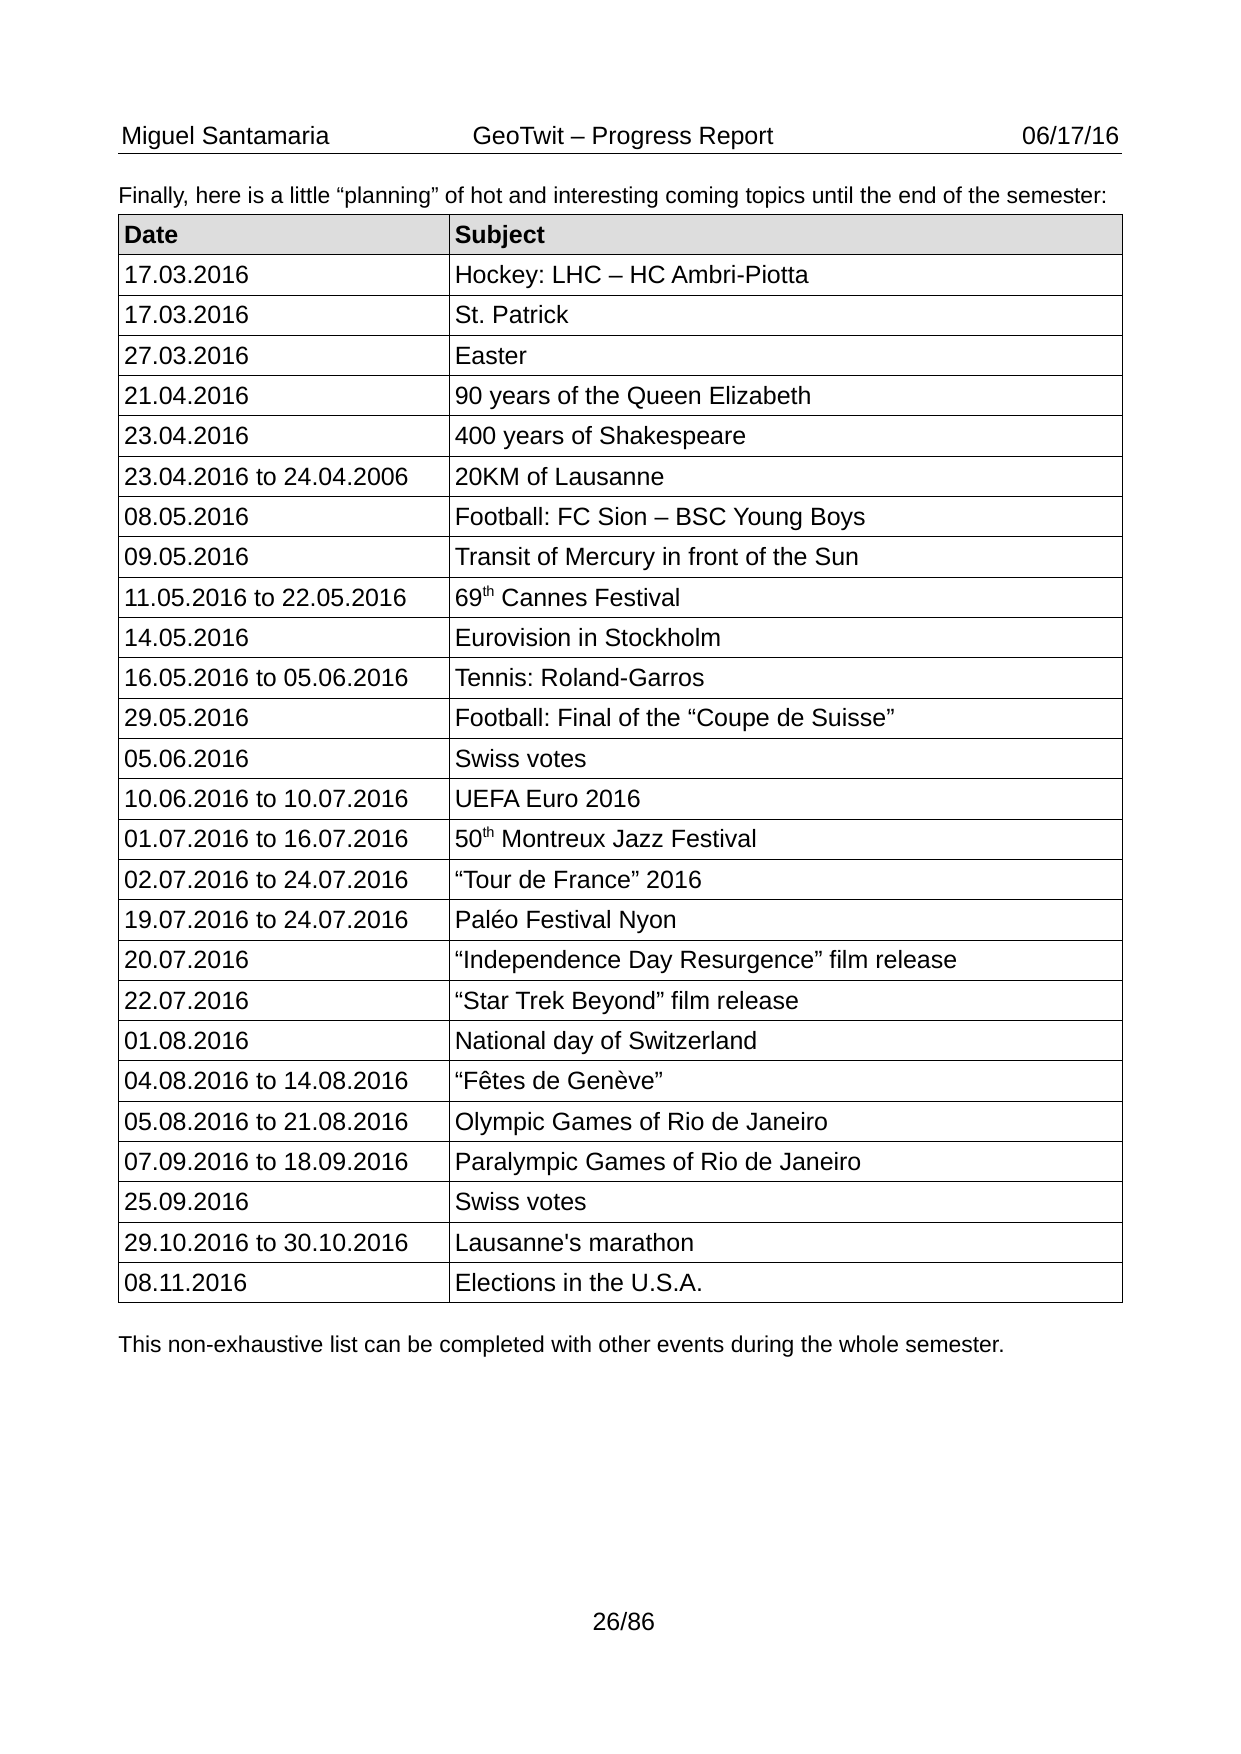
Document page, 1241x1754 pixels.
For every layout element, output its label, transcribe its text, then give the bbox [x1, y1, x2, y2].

table_cell Football: Final of the “Coupe de Suisse” [450, 699, 1122, 738]
table_cell 69th Cannes Festival [450, 578, 1122, 617]
table_cell 05.06.2016 [119, 739, 449, 778]
table_cell 22.07.2016 [119, 981, 449, 1020]
table_cell 27.03.2016 [119, 336, 449, 375]
table_cell 25.09.2016 [119, 1182, 449, 1222]
table_cell 14.05.2016 [119, 618, 449, 657]
table_cell 20KM of Lausanne [450, 457, 1122, 496]
table_cell 02.07.2016 to 24.07.2016 [119, 860, 449, 899]
table_cell 50th Montreux Jazz Festival [450, 820, 1122, 859]
table_cell “Star Trek Beyond” film release [450, 981, 1122, 1020]
table_cell 400 years of Shakespeare [450, 416, 1122, 456]
table_cell “Tour de France” 2016 [450, 860, 1122, 899]
table_cell 20.07.2016 [119, 941, 449, 980]
table_cell Easter [450, 336, 1122, 375]
table_cell 07.09.2016 to 18.09.2016 [119, 1142, 449, 1181]
table_cell 11.05.2016 to 22.05.2016 [119, 578, 449, 617]
table_cell 08.05.2016 [119, 497, 449, 536]
table_cell 29.10.2016 to 30.10.2016 [119, 1223, 449, 1262]
table_cell 29.05.2016 [119, 699, 449, 738]
table_cell Football: FC Sion – BSC Young Boys [450, 497, 1122, 536]
table_cell “Fêtes de Genève” [450, 1061, 1122, 1101]
table_cell 01.07.2016 to 16.07.2016 [119, 820, 449, 859]
text This non-exhaustive list can be completed with other events during the whole semester. [118, 1331, 1122, 1357]
text Finally, here is a little “planning” of hot and interesting coming topics until the end of the semester: [118, 182, 1122, 209]
table_cell UEFA Euro 2016 [450, 779, 1122, 818]
table_cell St. Patrick [450, 296, 1122, 335]
table_cell Paralympic Games of Rio de Janeiro [450, 1142, 1122, 1181]
table_cell Tennis: Roland-Garros [450, 658, 1122, 698]
table_cell 09.05.2016 [119, 537, 449, 577]
table_header Date [119, 215, 449, 254]
table_cell 19.07.2016 to 24.07.2016 [119, 900, 449, 939]
table_cell Olympic Games of Rio de Janeiro [450, 1102, 1122, 1141]
table_header Subject [450, 215, 1122, 254]
table_cell Swiss votes [450, 739, 1122, 778]
table_cell Hockey: LHC – HC Ambri-Piotta [450, 255, 1122, 294]
table_cell 01.08.2016 [119, 1021, 449, 1060]
table_cell Lausanne's marathon [450, 1223, 1122, 1262]
table_cell 23.04.2016 to 24.04.2006 [119, 457, 449, 496]
table_cell Swiss votes [450, 1182, 1122, 1222]
table_cell Eurovision in Stockholm [450, 618, 1122, 657]
table_cell 05.08.2016 to 21.08.2016 [119, 1102, 449, 1141]
table_cell 21.04.2016 [119, 376, 449, 415]
table_cell “Independence Day Resurgence” film release [450, 941, 1122, 980]
table_cell National day of Switzerland [450, 1021, 1122, 1060]
table_cell 08.11.2016 [119, 1263, 449, 1302]
table_cell 17.03.2016 [119, 296, 449, 335]
table_cell 16.05.2016 to 05.06.2016 [119, 658, 449, 698]
table_cell 90 years of the Queen Elizabeth [450, 376, 1122, 415]
table_cell Paléo Festival Nyon [450, 900, 1122, 939]
table_cell 04.08.2016 to 14.08.2016 [119, 1061, 449, 1101]
table_cell 17.03.2016 [119, 255, 449, 294]
table_cell 23.04.2016 [119, 416, 449, 456]
table_cell Transit of Mercury in front of the Sun [450, 537, 1122, 577]
table_cell 10.06.2016 to 10.07.2016 [119, 779, 449, 818]
table_cell Elections in the U.S.A. [450, 1263, 1122, 1302]
